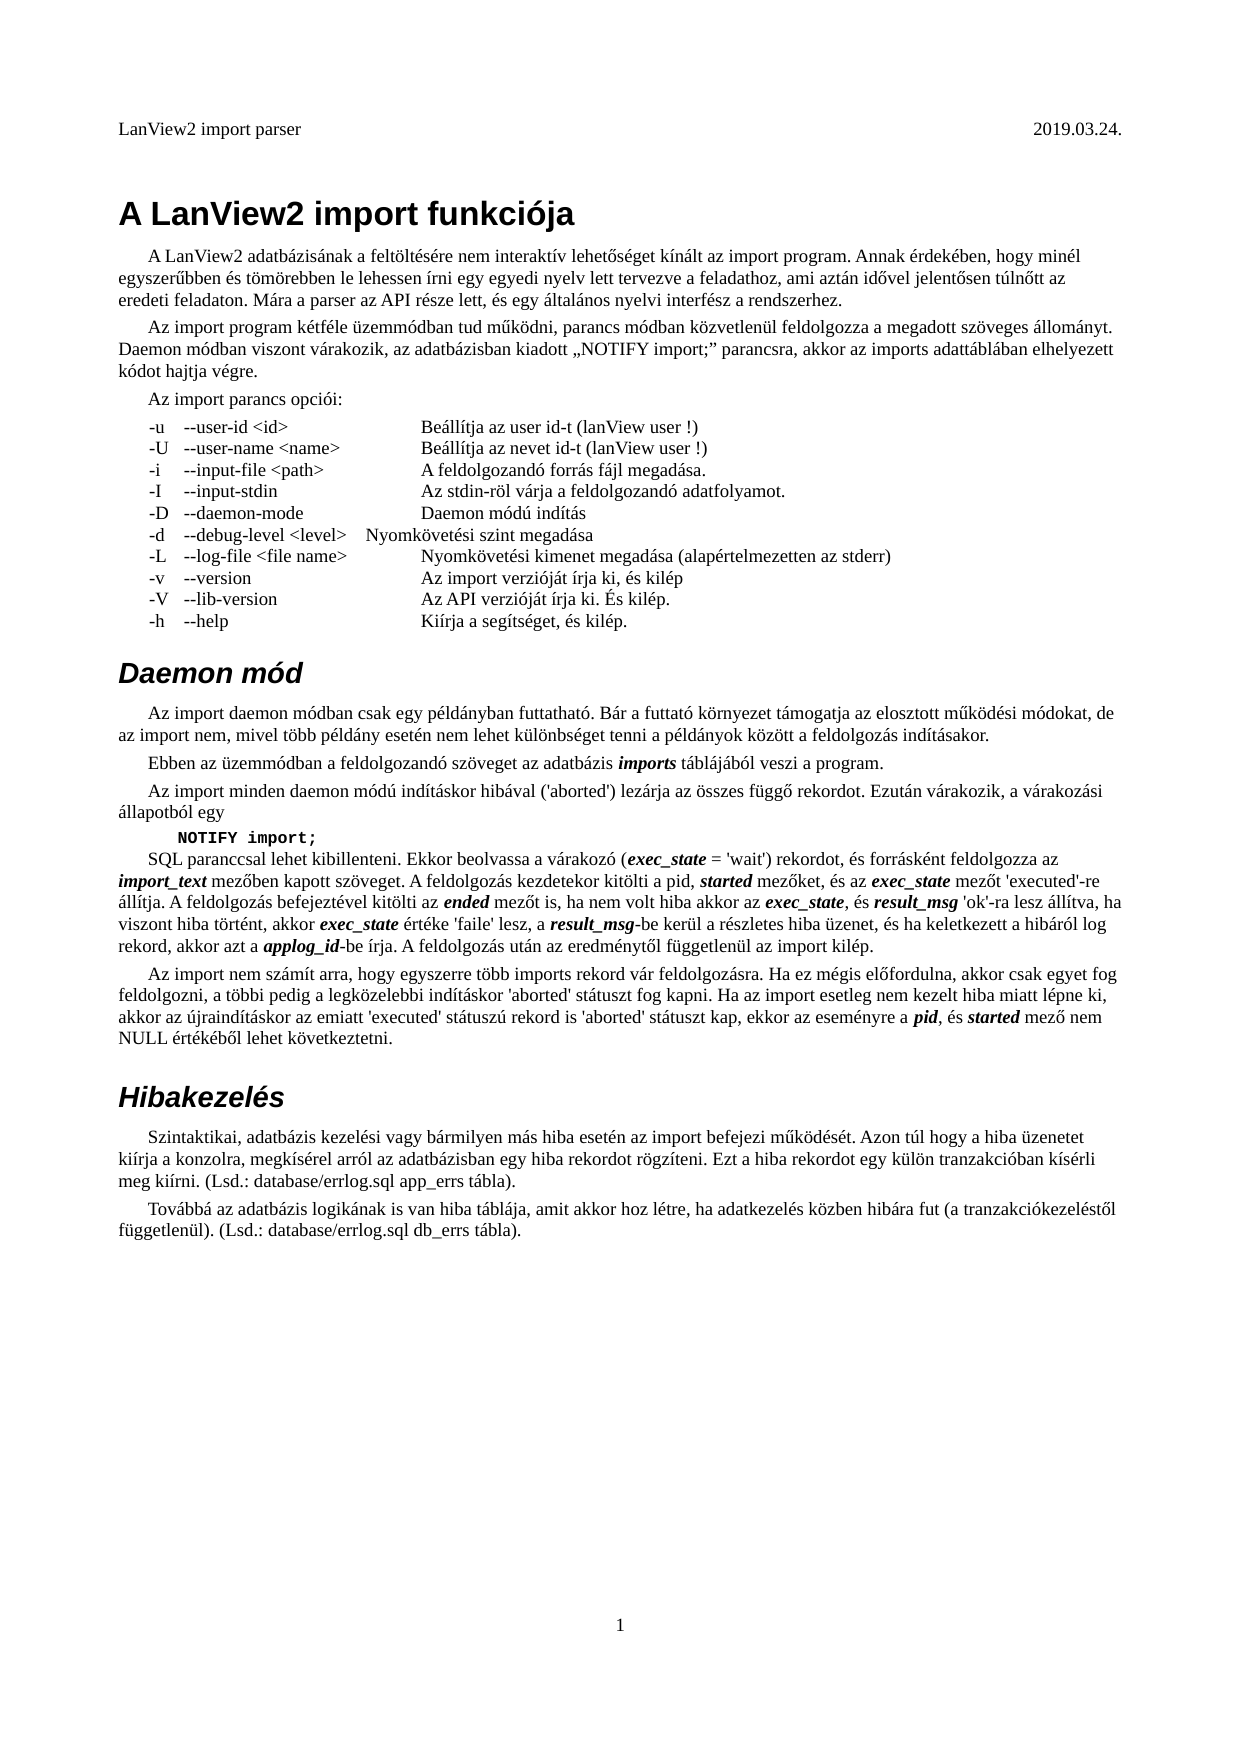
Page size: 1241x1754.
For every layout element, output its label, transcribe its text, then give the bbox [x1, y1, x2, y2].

text -L --log-file <file name> Nyomkövetési kimenet megadása (alapértelmezetten az stderr) [149, 545, 1122, 567]
text -h --help Kiírja a segítséget, és kilép. [149, 610, 1122, 631]
subtitle A LanView2 import funkciója [118, 194, 1122, 233]
text -I --input-stdin Az stdin-röl várja a feldolgozandó adatfolyamot. [149, 480, 1122, 502]
text -d --debug-level <level> Nyomkövetési szint megadása [149, 523, 1122, 545]
text Ebben az üzemmódban a feldolgozandó szöveget az adatbázis imports táblájából veszi a program. [118, 752, 1122, 773]
text -U --user-name <name> Beállítja az nevet id-t (lanView user !) [149, 437, 1122, 459]
text -i --input-file <path> A feldolgozandó forrás fájl megadása. [149, 459, 1122, 480]
text Továbbá az adatbázis logikának is van hiba táblája, amit akkor hoz létre, ha adatkezelés közben hibára fut (a tranzakciókezeléstől függetlenül). (Lsd.: database/errlog.sql db_errs tábla). [118, 1197, 1122, 1241]
subtitle Hibakezelés [118, 1080, 1122, 1114]
text Szintaktikai, adatbázis kezelési vagy bármilyen más hiba esetén az import befejezi működését. Azon túl hogy a hiba üzenetet kiírja a konzolra, megkísérel arról az adatbázisban egy hiba rekordot rögzíteni. Ezt a hiba rekordot egy külön tranzakcióban kísérli meg kiírni. (Lsd.: database/errlog.sql app_errs tábla). [118, 1126, 1122, 1191]
text NOTIFY import; [177, 829, 1122, 848]
text Az import minden daemon módú indításkor hibával ('aborted') lezárja az összes függő rekordot. Ezután várakozik, a várakozási állapotból egy [118, 780, 1122, 823]
text Az import program kétféle üzemmódban tud működni, parancs módban közvetlenül feldolgozza a megadott szöveges állományt. Daemon módban viszont várakozik, az adatbázisban kiadott „NOTIFY import;” parancsra, akkor az imports adattáblában elhelyezett kódot hajtja végre. [118, 316, 1122, 381]
text -u --user-id <id> Beállítja az user id-t (lanView user !) [149, 416, 1122, 437]
text SQL paranccsal lehet kibillenteni. Ekkor beolvassa a várakozó (exec_state = 'wait') rekordot, és forrásként feldolgozza az import_text mezőben kapott szöveget. A feldolgozás kezdetekor kitölti a pid, started mezőket, és az exec_state mezőt 'executed'-re állítja. A feldolgozás befejeztével kitölti az ended mezőt is, ha nem volt hiba akkor az exec_state, és result_msg 'ok'-ra lesz állítva, ha viszont hiba történt, akkor exec_state értéke 'faile' lesz, a result_msg-be kerül a részletes hiba üzenet, és ha keletkezett a hibáról log rekord, akkor azt a applog_id-be írja. A feldolgozás után az eredménytől függetlenül az import kilép. [118, 848, 1122, 956]
subtitle Daemon mód [118, 656, 1122, 690]
text Az import nem számít arra, hogy egyszerre több imports rekord vár feldolgozásra. Ha ez mégis előfordulna, akkor csak egyet fog feldolgozni, a többi pedig a legközelebbi indításkor 'aborted' státuszt fog kapni. Ha az import esetleg nem kezelt hiba miatt lépne ki, akkor az újraindításkor az emiatt 'executed' státuszú rekord is 'aborted' státuszt kap, ekkor az eseményre a pid, és started mező nem NULL értékéből lehet következtetni. [118, 963, 1122, 1049]
text -V --lib-version Az API verzióját írja ki. És kilép. [149, 588, 1122, 610]
text Az import daemon módban csak egy példányban futtatható. Bár a futtató környezet támogatja az elosztott működési módokat, de az import nem, mivel több példány esetén nem lehet különbséget tenni a példányok között a feldolgozás indításakor. [118, 702, 1122, 745]
text A LanView2 adatbázisának a feltöltésére nem interaktív lehetőséget kínált az import program. Annak érdekében, hogy minél egyszerűbben és tömörebben le lehessen írni egy egyedi nyelv lett tervezve a feladathoz, ami aztán idővel jelentősen túlnőtt az eredeti feladaton. Mára a parser az API része lett, és egy általános nyelvi interfész a rendszerhez. [118, 245, 1122, 310]
text -v --version Az import verzióját írja ki, és kilép [149, 567, 1122, 588]
text -D --daemon-mode Daemon módú indítás [149, 502, 1122, 523]
text Az import parancs opciói: [118, 388, 1122, 409]
